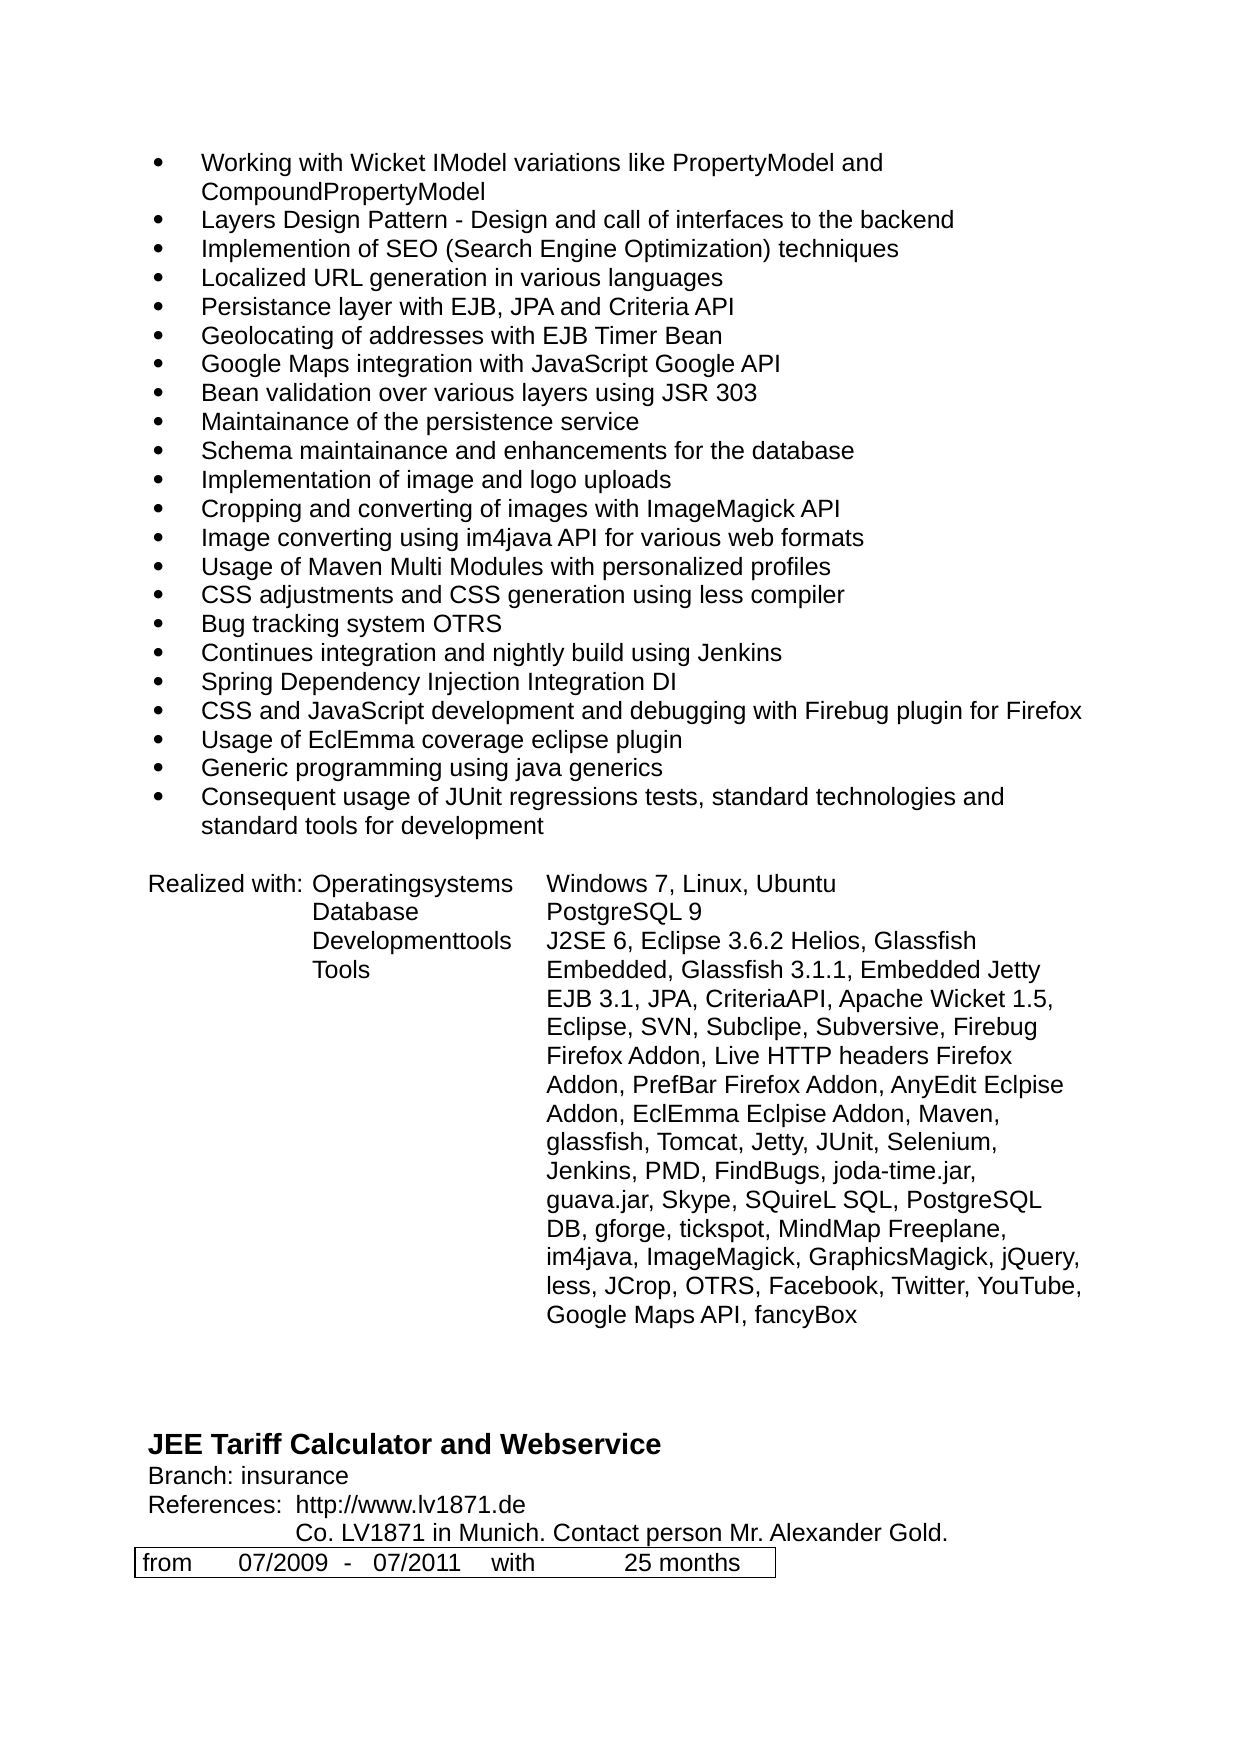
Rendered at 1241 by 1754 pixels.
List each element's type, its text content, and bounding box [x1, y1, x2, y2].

list Working with Wicket IModel variations like PropertyModel and CompoundPropertyModel [154, 148, 1104, 205]
list Bean validation over various layers using JSR 303 [154, 378, 1104, 407]
text Branch: insurance [148, 1461, 1104, 1490]
table_header Realized with: [145, 869, 309, 897]
table_header - [336, 1548, 366, 1577]
subtitle JEE Tariff Calculator and Webservice [148, 1427, 1104, 1461]
text Co. LV1871 in Munich. Contact person Mr. Alexander Gold. [221, 1518, 1104, 1547]
list Generic programming using java generics [154, 753, 1104, 782]
table_cell J2SE 6, Eclipse 3.6.2 Helios, Glassfish Embedded, Glassfish 3.1.1, Embedded Jetty EJB 3.1, JPA, CriteriaAPI, Apache Wicket 1.5, Eclipse, SVN, Subclipe, Subversive, Firebug Firefox Addon, Live HTTP headers Firefox Addon, PrefBar Firefox Addon, AnyEdit Eclpise Addon, EclEmma Eclpise Addon, Maven, glassfish, Tomcat, Jetty, JUnit, Selenium, Jenkins, PMD, FindBugs, joda-time.jar, guava.jar, Skype, SQuireL SQL, PostgreSQL DB, gforge, tickspot, MindMap Freeplane, im4java, ImageMagick, GraphicsMagick, jQuery, less, JCrop, OTRS, Facebook, Twitter, YouTube, Google Maps API, fancyBox [543, 926, 1089, 1329]
list Cropping and converting of images with ImageMagick API [154, 494, 1104, 523]
list CSS and JavaScript development and debugging with Firebug plugin for Firefox [154, 696, 1104, 724]
list Localized URL generation in various languages [154, 263, 1104, 292]
table_cell Developmenttools Tools [309, 926, 543, 1329]
table_cell [145, 926, 309, 1329]
list Continues integration and nightly build using Jenkins [154, 638, 1104, 667]
table_header 07/2011 [366, 1548, 484, 1577]
list Image converting using im4java API for various web formats [154, 523, 1104, 551]
list Implemention of SEO (Search Engine Optimization) techniques [154, 234, 1104, 263]
list Usage of EclEmma coverage eclipse plugin [154, 724, 1104, 753]
table_header 25 months [617, 1548, 775, 1577]
list CSS adjustments and CSS generation using less compiler [154, 580, 1104, 609]
list Geolocating of addresses with EJB Timer Bean [154, 321, 1104, 349]
table_cell [145, 898, 309, 926]
table_header Windows 7, Linux, Ubuntu [543, 869, 1089, 897]
table_header 07/2009 [231, 1548, 336, 1577]
list Maintainance of the persistence service [154, 407, 1104, 436]
list Spring Dependency Injection Integration DI [154, 667, 1104, 696]
list Implementation of image and logo uploads [154, 465, 1104, 494]
table_header with [484, 1548, 617, 1577]
list Usage of Maven Multi Modules with personalized profiles [154, 551, 1104, 580]
list Schema maintainance and enhancements for the database [154, 436, 1104, 465]
list Layers Design Pattern - Design and call of interfaces to the backend [154, 205, 1104, 234]
list Consequent usage of JUnit regressions tests, standard technologies and standard tools for development [154, 782, 1104, 840]
table_cell PostgreSQL 9 [543, 898, 1089, 926]
list Persistance layer with EJB, JPA and Criteria API [154, 292, 1104, 321]
table_header Operatingsystems [309, 869, 543, 897]
list Bug tracking system OTRS [154, 609, 1104, 638]
table_header from [136, 1548, 231, 1577]
list Google Maps integration with JavaScript Google API [154, 349, 1104, 378]
text References: http://www.lv1871.de [148, 1490, 1104, 1518]
table_cell Database [309, 898, 543, 926]
